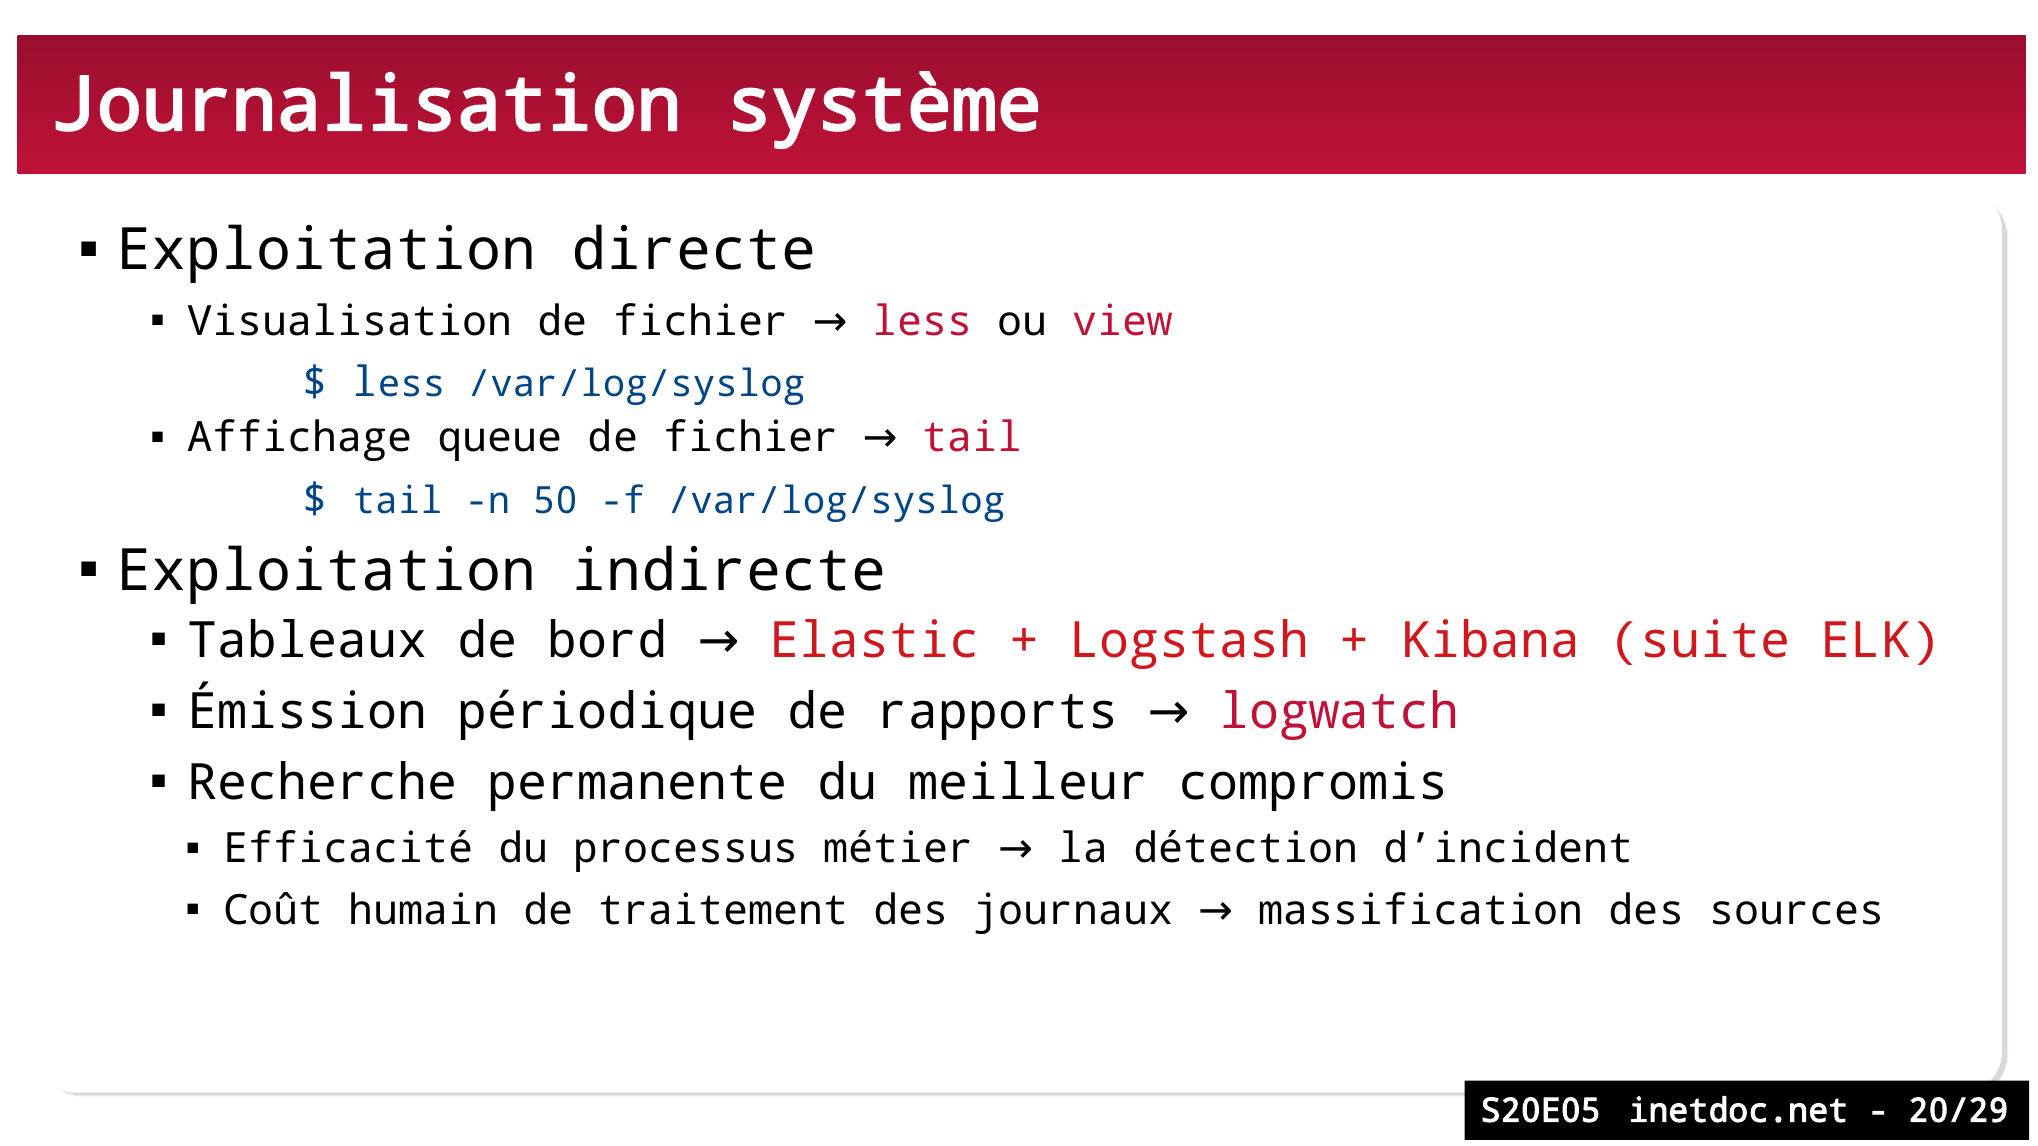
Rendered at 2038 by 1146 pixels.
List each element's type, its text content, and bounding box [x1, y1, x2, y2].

text_box Exploitation directe Visualisation de fichier → less ou view $ less /var/log/syslog Affichage queue de fichier → tail $ tail -n 50 -f /var/log/syslog Exploitation indirecte Tableaux de bord → Elastic + Logstash + Kibana (suite ELK) Émission périodique de rapports → logwatch Recherche permanente du meilleur compromis Efficacité du processus métier → la détection d’incident Coût humain de traitement des journaux → massification des sources [35, 188, 2003, 1093]
text_box Journalisation système [17, 35, 2026, 174]
text_box S20E05 inetdoc.net - <numéro>/29 [1464, 1080, 2030, 1140]
